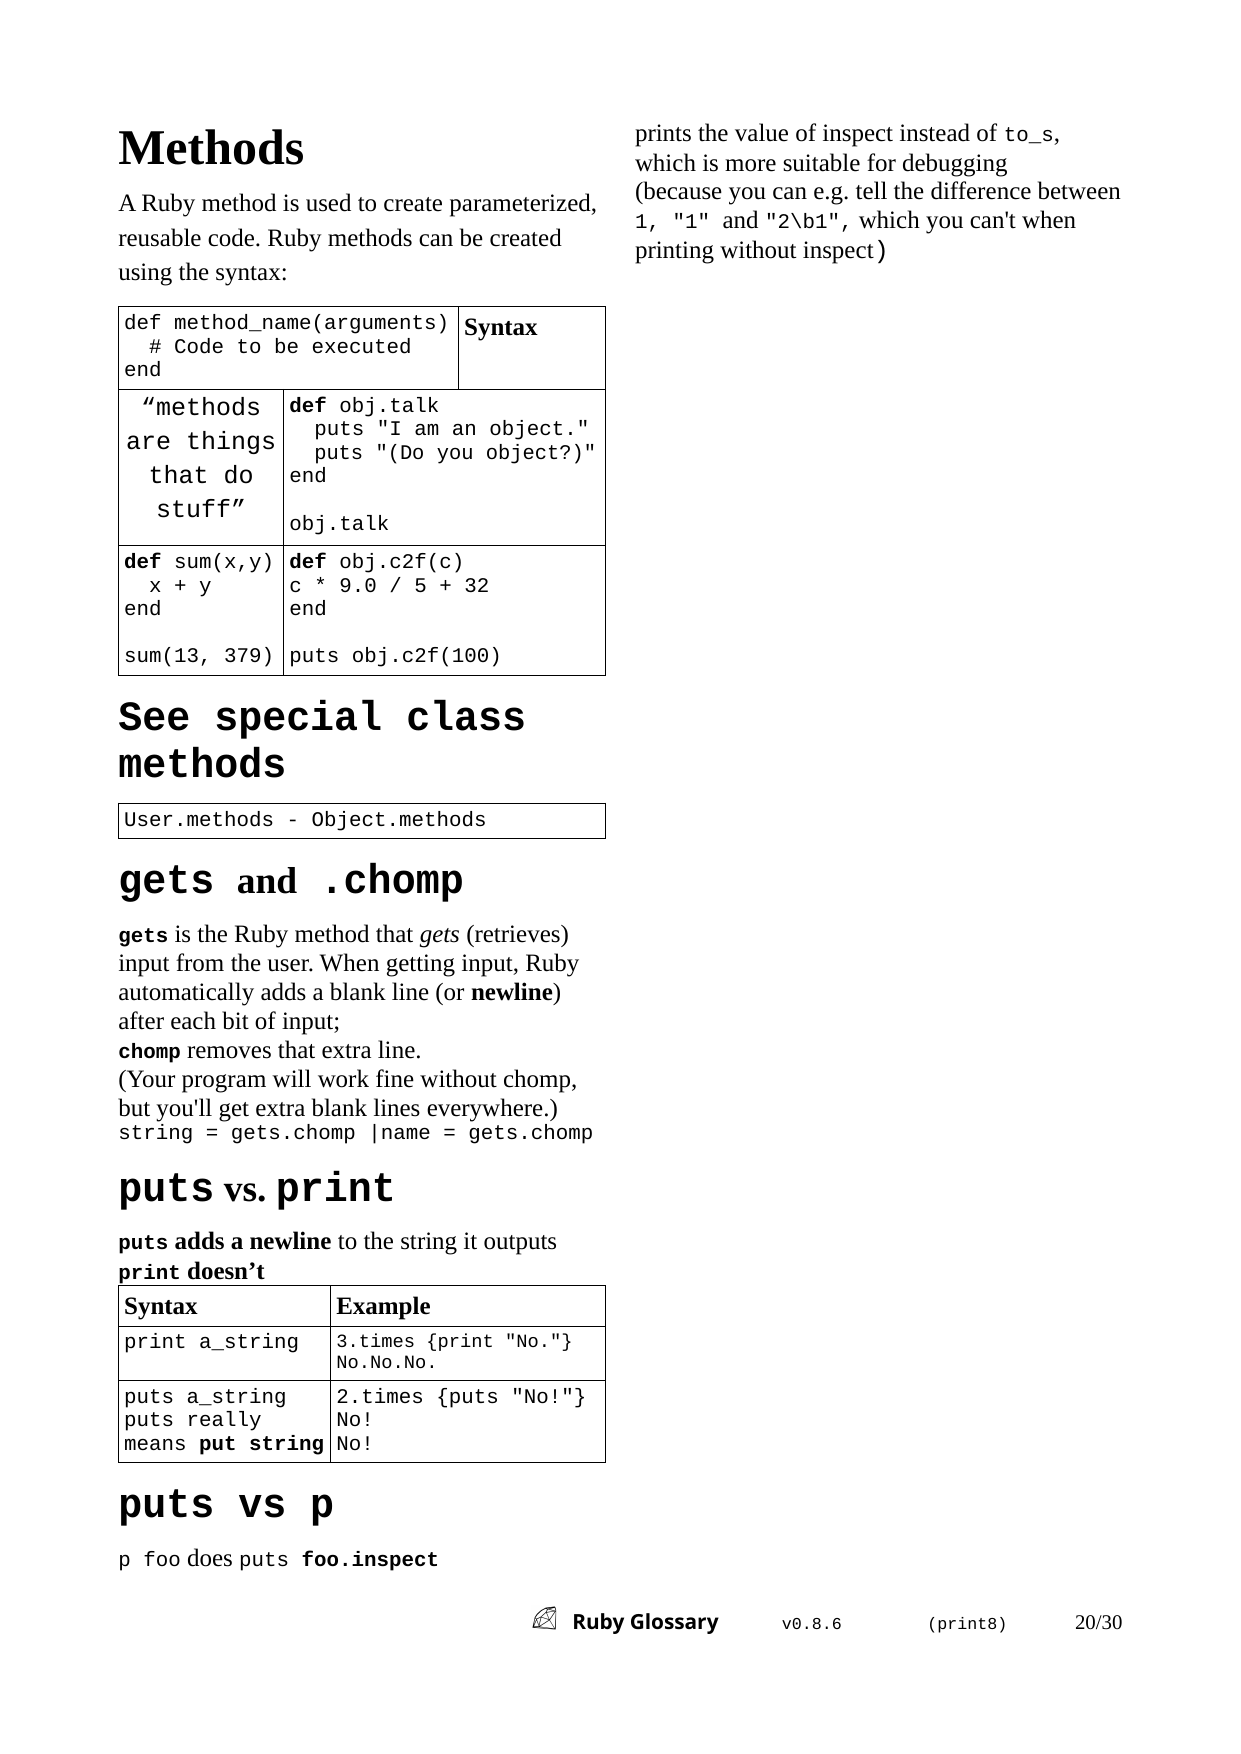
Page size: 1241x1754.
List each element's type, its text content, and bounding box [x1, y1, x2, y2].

table_cell def sum(x,y) x + y end sum(13, 379) [119, 546, 283, 675]
subtitle See special class methods [118, 696, 605, 790]
text puts adds a newline to the string it outputs [118, 1226, 605, 1256]
subtitle gets and .chomp [118, 859, 605, 906]
table_header Example [331, 1286, 605, 1326]
text A Ruby method is used to create parameterized, reusable code. Ruby methods can be created using the syntax: [118, 188, 605, 286]
picture [530, 1605, 557, 1630]
text print doesn’t [118, 1256, 605, 1285]
table_cell puts a_string puts really means put string [119, 1381, 330, 1462]
table_header def method_name(arguments) # Code to be executed end [119, 307, 458, 389]
table_header Syntax [459, 307, 605, 389]
table_header User.methods - Object.methods [119, 804, 605, 838]
text chomp removes that extra line. [118, 1035, 605, 1064]
text p foo does puts foo.inspect [118, 1543, 605, 1572]
table_cell 2.times {puts "No!"} No! No! [331, 1381, 605, 1462]
table_cell 3.times {print "No."} No.No.No. [331, 1327, 605, 1380]
table_header Syntax [119, 1286, 330, 1326]
text (Your program will work fine without chomp, but you'll get extra blank lines everywhere.) [118, 1064, 605, 1122]
table_header “methods are things that do stuff” [119, 390, 283, 545]
text (because you can e.g. tell the difference between 1, "1" and "2\b1", which you can't when printing without inspect) [635, 176, 1122, 266]
subtitle puts vs p [118, 1483, 605, 1530]
text gets is the Ruby method that gets (retrieves) input from the user. When getting input, Ruby automatically adds a blank line (or newline) after each bit of input; [118, 919, 605, 1035]
subtitle puts vs. print [118, 1166, 605, 1214]
text string = gets.chomp |name = gets.chomp [118, 1122, 605, 1145]
table_cell def obj.c2f(c) c * 9.0 / 5 + 32 end puts obj.c2f(100) [284, 546, 605, 675]
table_header def obj.talk puts "I am an object." puts "(Do you object?)" end obj.talk [284, 390, 605, 545]
subtitle Methods [118, 118, 605, 176]
text prints the value of inspect instead of to_s, which is more suitable for debugging [635, 118, 1122, 176]
table_cell print a_string [119, 1327, 330, 1380]
